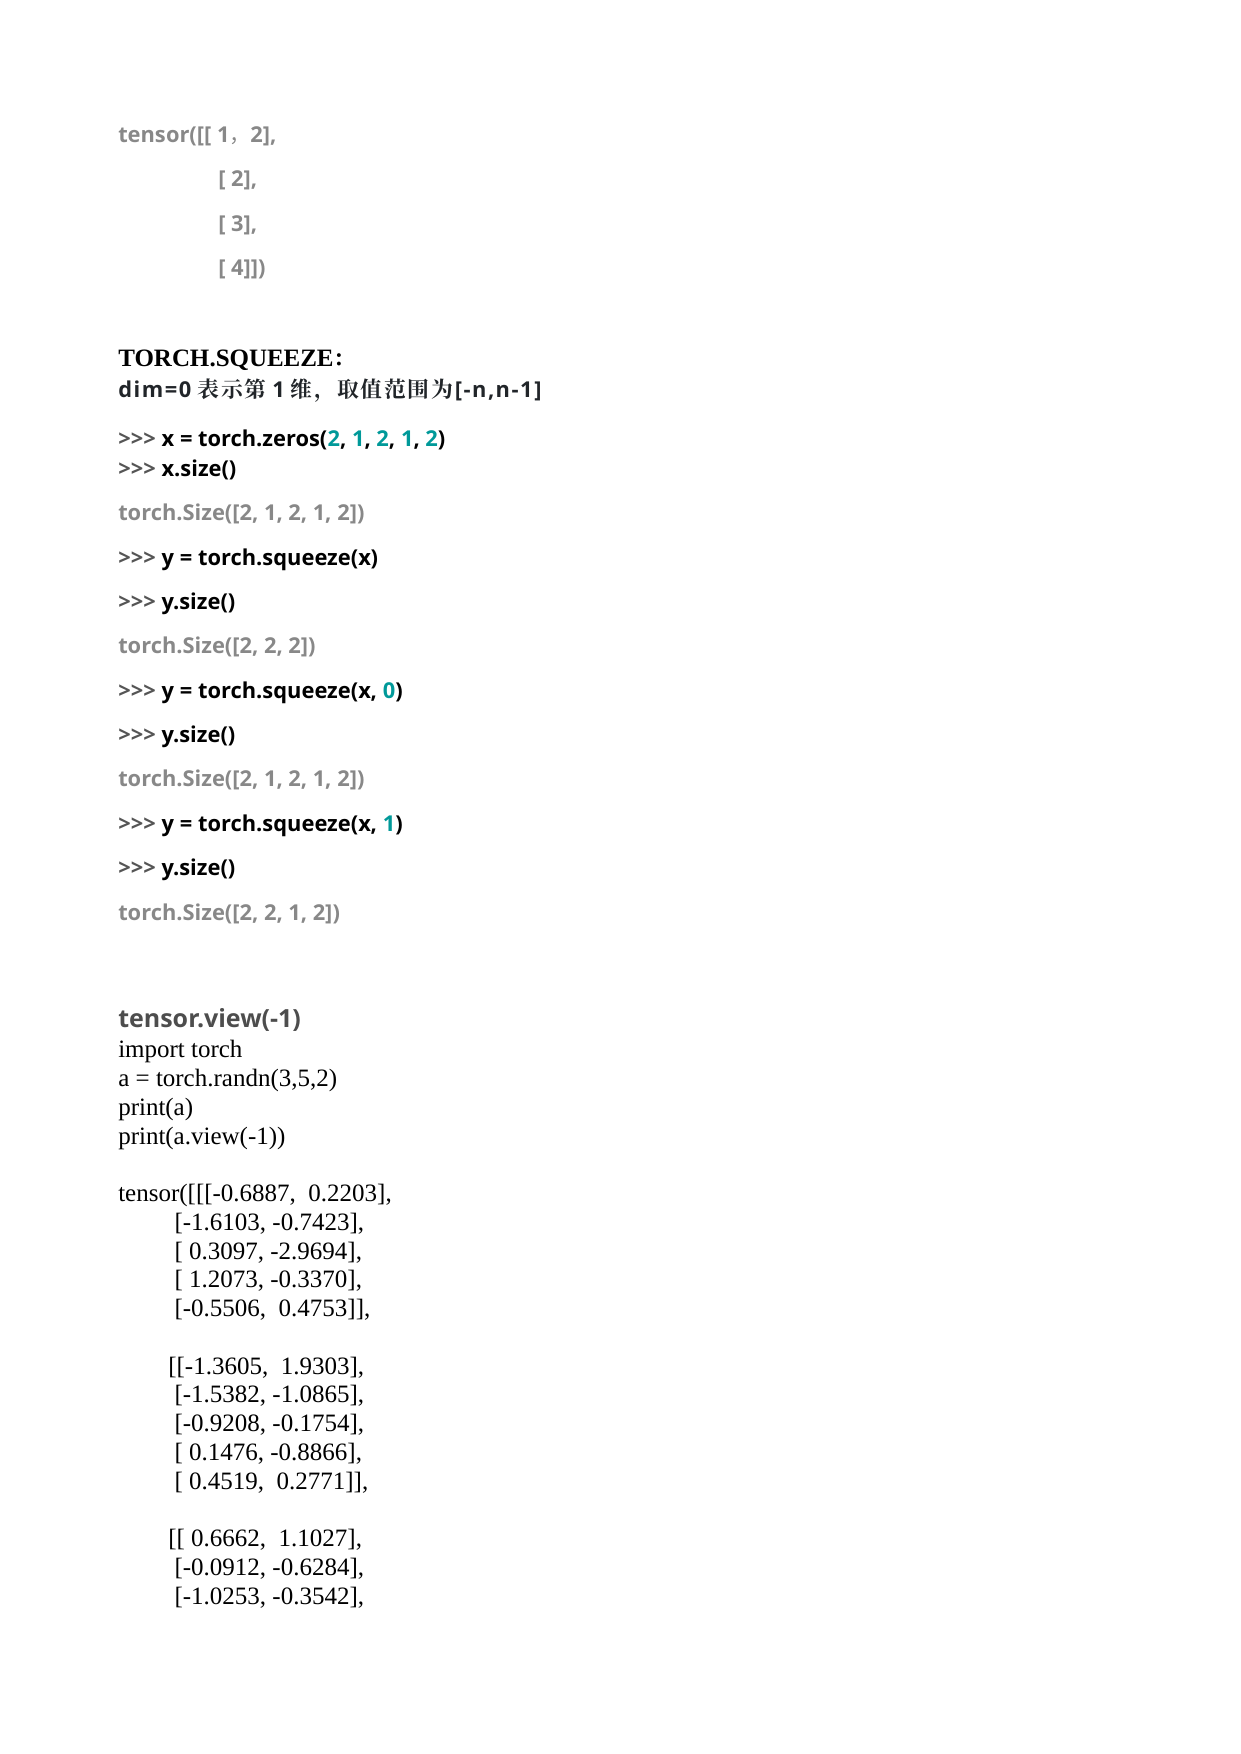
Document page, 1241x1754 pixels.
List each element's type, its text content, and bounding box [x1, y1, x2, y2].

text tensor([[ 1，2], [118, 118, 1122, 149]
text a = torch.randn(3,5,2) [118, 1063, 1122, 1092]
text [ 4]]) [118, 252, 1122, 282]
text tensor([[[-0.6887, 0.2203], [118, 1178, 1122, 1207]
text torch.Size([2, 1, 2, 1, 2]) [118, 763, 1122, 793]
text >>> y = torch.squeeze(x) [118, 542, 1122, 571]
text >>> x = torch.zeros(2, 1, 2, 1, 2) [118, 423, 1122, 453]
text [-0.0912, -0.6284], [118, 1552, 1122, 1581]
text import torch [118, 1034, 1122, 1063]
text [ 0.4519, 0.2771]], [118, 1466, 1122, 1494]
text TORCH.SQUEEZE： [118, 341, 1122, 372]
text torch.Size([2, 1, 2, 1, 2]) [118, 497, 1122, 527]
text print(a) [118, 1092, 1122, 1121]
text dim=0表示第1维，取值范围为[-n,n-1] [118, 372, 1122, 404]
text [ 0.1476, -0.8866], [118, 1437, 1122, 1466]
text [-0.5506, 0.4753]], [118, 1293, 1122, 1322]
text [ 2], [118, 163, 1122, 193]
text [[ 0.6662, 1.1027], [118, 1523, 1122, 1552]
text >>> y = torch.squeeze(x, 1) [118, 808, 1122, 838]
text print(a.view(-1)) [118, 1121, 1122, 1149]
text tensor.view(-1) [118, 1001, 1122, 1034]
text torch.Size([2, 2, 2]) [118, 630, 1122, 660]
text >>> y.size() [118, 719, 1122, 749]
text [-0.9208, -0.1754], [118, 1408, 1122, 1437]
text >>> y.size() [118, 852, 1122, 882]
text >>> y.size() [118, 586, 1122, 616]
text [ 1.2073, -0.3370], [118, 1264, 1122, 1293]
text [-1.6103, -0.7423], [118, 1207, 1122, 1236]
text >>> y = torch.squeeze(x, 0) [118, 675, 1122, 704]
text [ 0.3097, -2.9694], [118, 1236, 1122, 1264]
text [ 3], [118, 208, 1122, 237]
text torch.Size([2, 2, 1, 2]) [118, 897, 1122, 926]
text [-1.0253, -0.3542], [118, 1581, 1122, 1609]
text [[-1.3605, 1.9303], [118, 1351, 1122, 1379]
text >>> x.size() [118, 453, 1122, 483]
text [-1.5382, -1.0865], [118, 1379, 1122, 1408]
